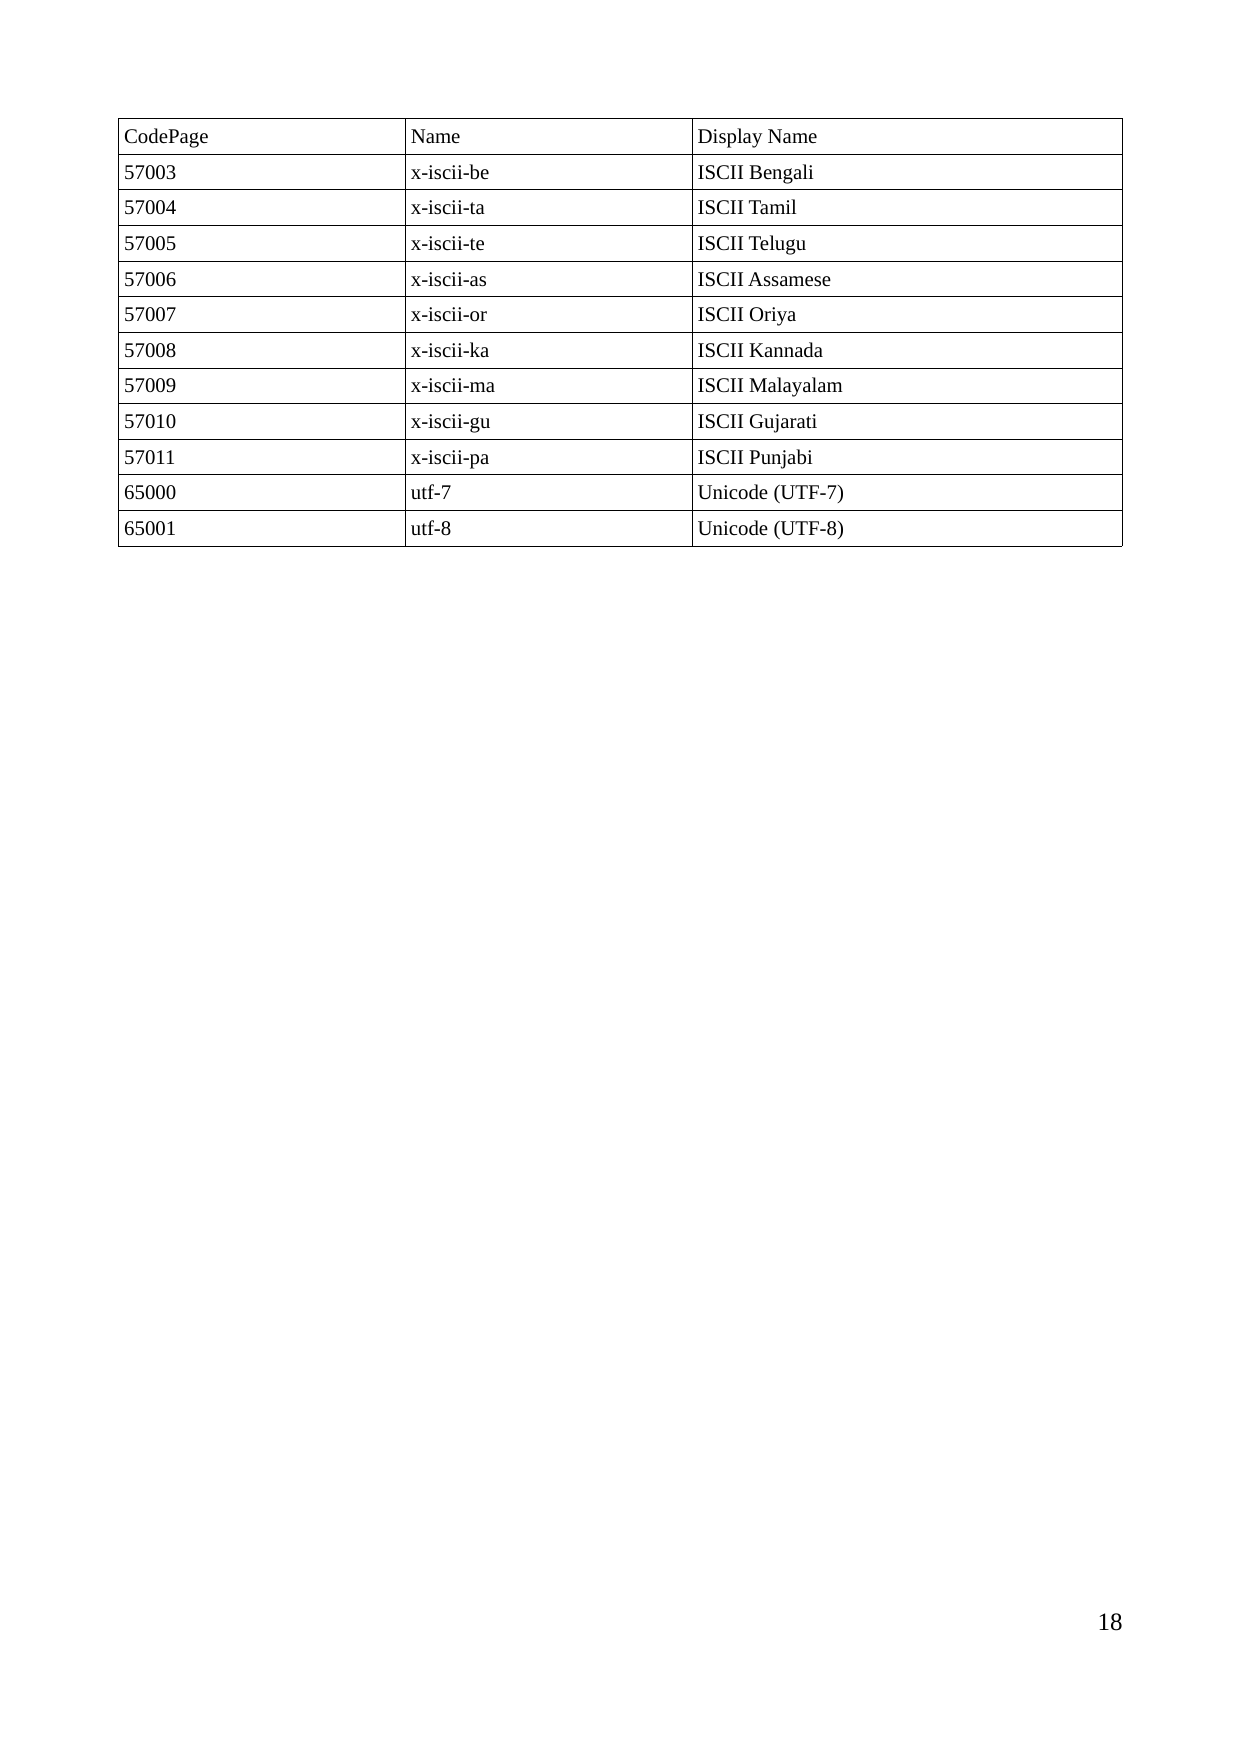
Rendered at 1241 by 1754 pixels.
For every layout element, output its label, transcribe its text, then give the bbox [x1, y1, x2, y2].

table_cell x-iscii-ka [406, 333, 692, 367]
table_cell x-iscii-pa [406, 440, 692, 474]
table_cell 57004 [119, 190, 405, 225]
table_cell ISCII Oriya [693, 297, 1122, 332]
table_cell x-iscii-or [406, 297, 692, 332]
table_header CodePage [119, 119, 405, 154]
table_cell x-iscii-ta [406, 190, 692, 225]
table_header Name [406, 119, 692, 154]
table_cell x-iscii-as [406, 262, 692, 296]
table_cell utf-7 [406, 475, 692, 510]
table_cell ISCII Assamese [693, 262, 1122, 296]
table_cell ISCII Gujarati [693, 404, 1122, 439]
table_cell 57010 [119, 404, 405, 439]
table_cell 57007 [119, 297, 405, 332]
table_cell 57005 [119, 226, 405, 261]
table_cell x-iscii-be [406, 155, 692, 189]
table_cell 57011 [119, 440, 405, 474]
table_cell ISCII Punjabi [693, 440, 1122, 474]
table_cell utf-8 [406, 511, 692, 546]
table_cell 57008 [119, 333, 405, 367]
table_cell ISCII Tamil [693, 190, 1122, 225]
table_cell x-iscii-ma [406, 369, 692, 403]
table_cell 57006 [119, 262, 405, 296]
table_cell ISCII Bengali [693, 155, 1122, 189]
table_cell x-iscii-gu [406, 404, 692, 439]
table_cell ISCII Kannada [693, 333, 1122, 367]
table_cell ISCII Malayalam [693, 369, 1122, 403]
table_header Display Name [693, 119, 1122, 154]
table_cell 57003 [119, 155, 405, 189]
table_cell x-iscii-te [406, 226, 692, 261]
table_cell 65000 [119, 475, 405, 510]
table_cell Unicode (UTF-7) [693, 475, 1122, 510]
table_cell Unicode (UTF-8) [693, 511, 1122, 546]
table_cell 57009 [119, 369, 405, 403]
table_cell 65001 [119, 511, 405, 546]
table_cell ISCII Telugu [693, 226, 1122, 261]
